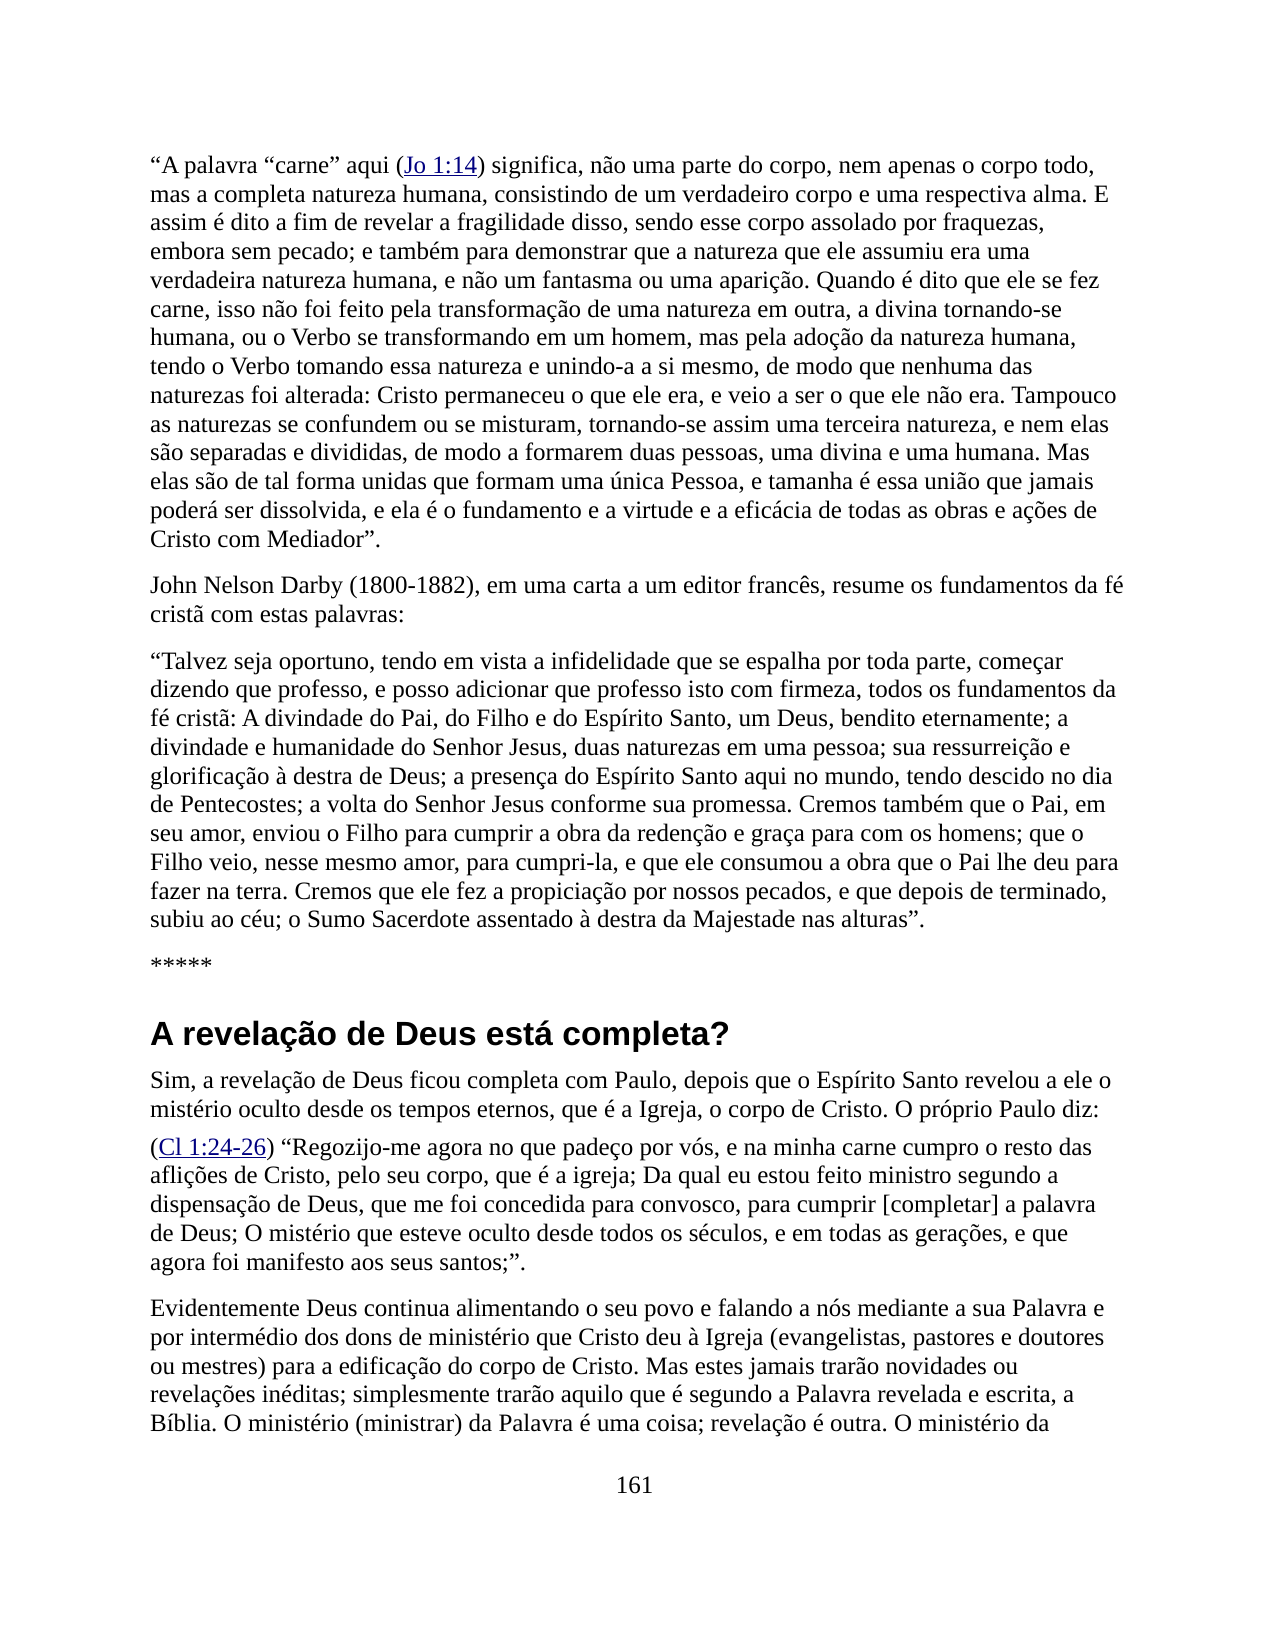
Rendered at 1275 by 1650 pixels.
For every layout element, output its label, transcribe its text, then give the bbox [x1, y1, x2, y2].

text (Cl 1:24-26) “Regozijo-me agora no que padeço por vós, e na minha carne cumpro o resto das aflições de Cristo, pelo seu corpo, que é a igreja; Da qual eu estou feito ministro segundo a dispensação de Deus, que me foi concedida para convosco, para cumprir [completar] a palavra de Deus; O mistério que esteve oculto desde todos os séculos, e em todas as gerações, e que agora foi manifesto aos seus santos;”. [150, 1132, 1125, 1275]
text “Talvez seja oportuno, tendo em vista a infidelidade que se espalha por toda parte, começar dizendo que professo, e posso adicionar que professo isto com firmeza, todos os fundamentos da fé cristã: A divindade do Pai, do Filho e do Espírito Santo, um Deus, bendito eternamente; a divindade e humanidade do Senhor Jesus, duas naturezas em uma pessoa; sua ressurreição e glorificação à destra de Deus; a presença do Espírito Santo aqui no mundo, tendo descido no dia de Pentecostes; a volta do Senhor Jesus conforme sua promessa. Cremos também que o Pai, em seu amor, enviou o Filho para cumprir a obra da redenção e graça para com os homens; que o Filho veio, nesse mesmo amor, para cumpri-la, e que ele consumou a obra que o Pai lhe deu para fazer na terra. Cremos que ele fez a propiciação por nossos pecados, e que depois de terminado, subiu ao céu; o Sumo Sacerdote assentado à destra da Majestade nas alturas”. [150, 646, 1125, 933]
text John Nelson Darby (1800-1882), em uma carta a um editor francês, resume os fundamentos da fé cristã com estas palavras: [150, 570, 1125, 628]
text Evidentemente Deus continua alimentando o seu povo e falando a nós mediante a sua Palavra e por intermédio dos dons de ministério que Cristo deu à Igreja (evangelistas, pastores e doutores ou mestres) para a edificação do corpo de Cristo. Mas estes jamais trarão novidades ou revelações inéditas; simplesmente trarão aquilo que é segundo a Palavra revelada e escrita, a Bíblia. O ministério (ministrar) da Palavra é uma coisa; revelação é outra. O ministério da [150, 1293, 1125, 1437]
text ***** [150, 951, 1125, 980]
subtitle A revelação de Deus está completa? [150, 1014, 1125, 1053]
text “A palavra “carne” aqui (Jo 1:14) significa, não uma parte do corpo, nem apenas o corpo todo, mas a completa natureza humana, consistindo de um verdadeiro corpo e uma respectiva alma. E assim é dito a fim de revelar a fragilidade disso, sendo esse corpo assolado por fraquezas, embora sem pecado; e também para demonstrar que a natureza que ele assumiu era uma verdadeira natureza humana, e não um fantasma ou uma aparição. Quando é dito que ele se fez carne, isso não foi feito pela transformação de uma natureza em outra, a divina tornando-se humana, ou o Verbo se transformando em um homem, mas pela adoção da natureza humana, tendo o Verbo tomando essa natureza e unindo-a a si mesmo, de modo que nenhuma das naturezas foi alterada: Cristo permaneceu o que ele era, e veio a ser o que ele não era. Tampouco as naturezas se confundem ou se misturam, tornando-se assim uma terceira natureza, e nem elas são separadas e divididas, de modo a formarem duas pessoas, uma divina e uma humana. Mas elas são de tal forma unidas que formam uma única Pessoa, e tamanha é essa união que jamais poderá ser dissolvida, e ela é o fundamento e a virtude e a eficácia de todas as obras e ações de Cristo com Mediador”. [150, 150, 1125, 552]
text Sim, a revelação de Deus ficou completa com Paulo, depois que o Espírito Santo revelou a ele o mistério oculto desde os tempos eternos, que é a Igreja, o corpo de Cristo. O próprio Paulo diz: [150, 1065, 1125, 1123]
